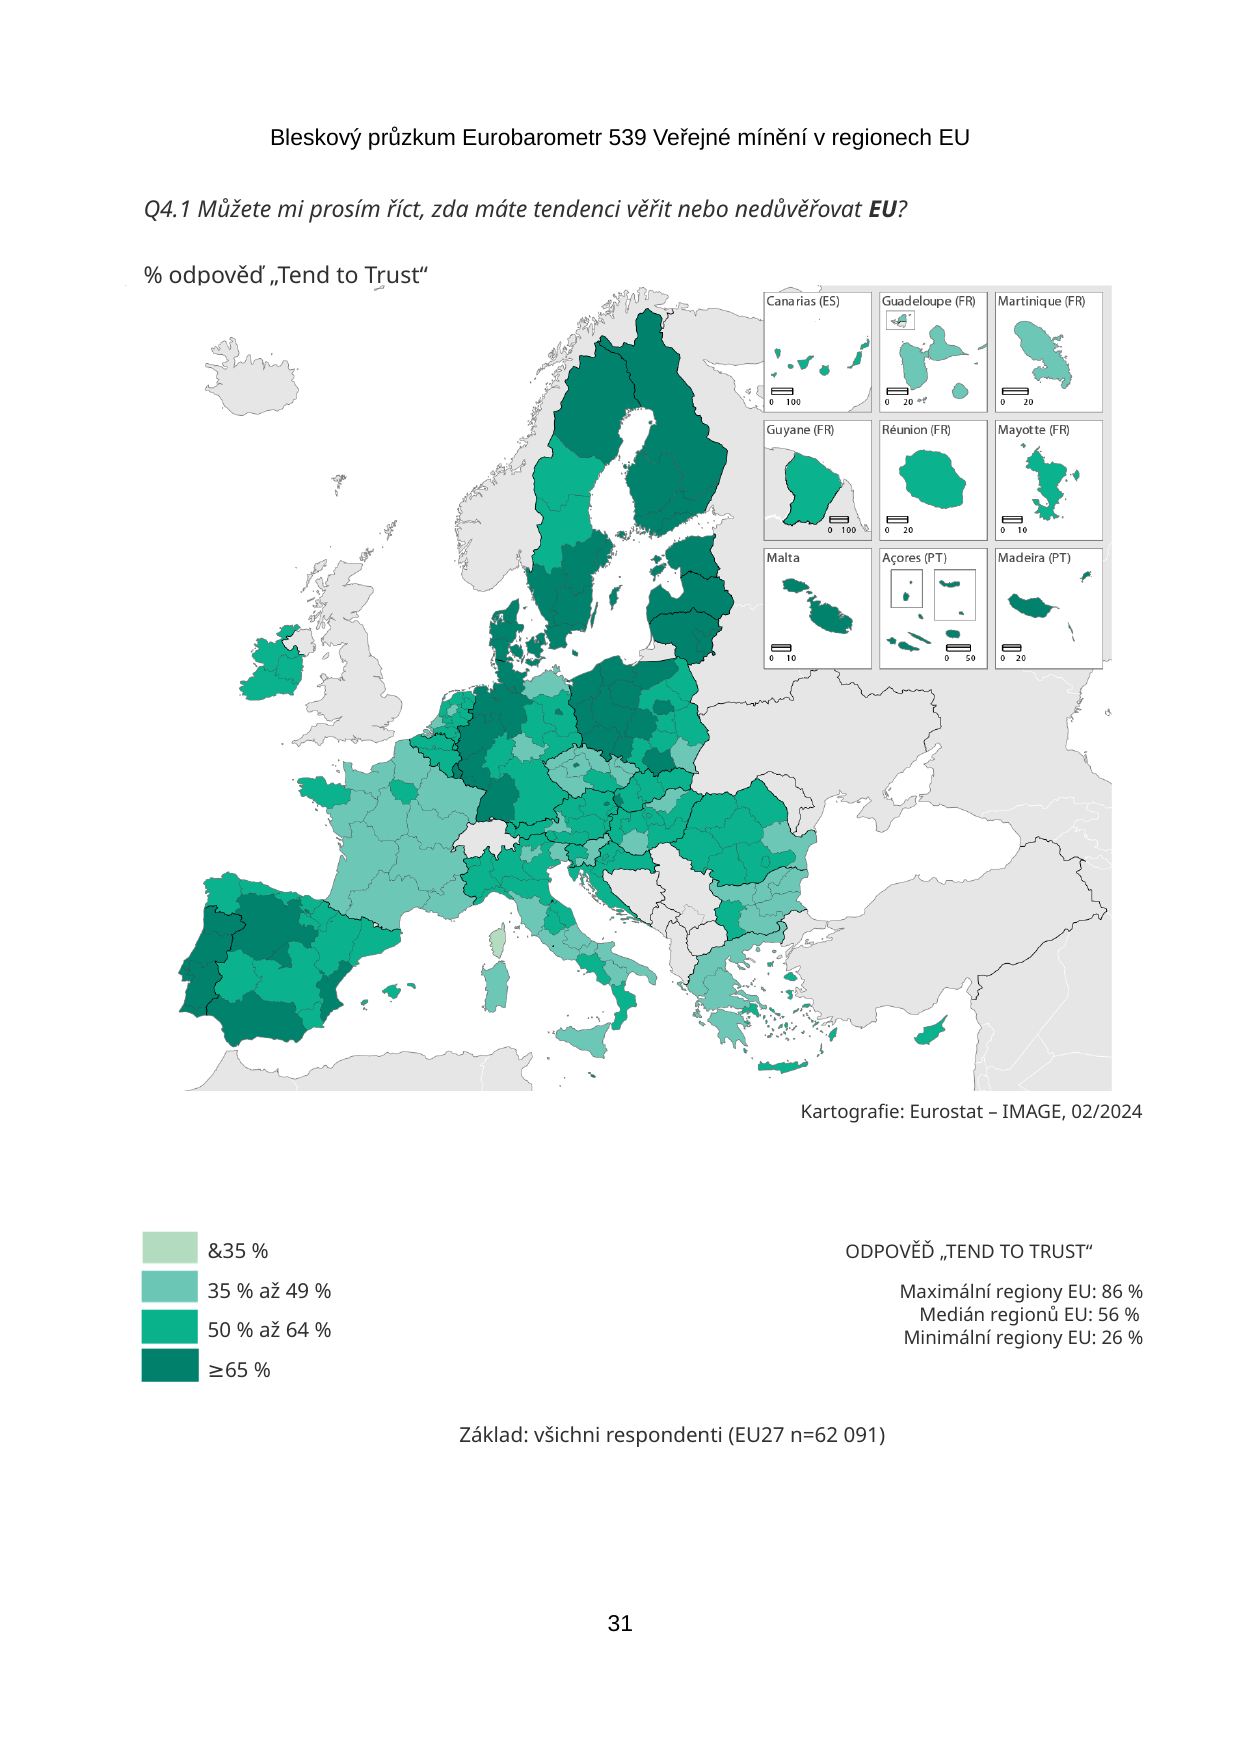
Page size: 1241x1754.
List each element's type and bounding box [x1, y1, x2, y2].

picture [142, 1310, 197, 1343]
picture [120, 281, 1119, 1091]
picture [143, 1232, 197, 1264]
picture [142, 1349, 198, 1381]
picture [142, 1271, 197, 1303]
